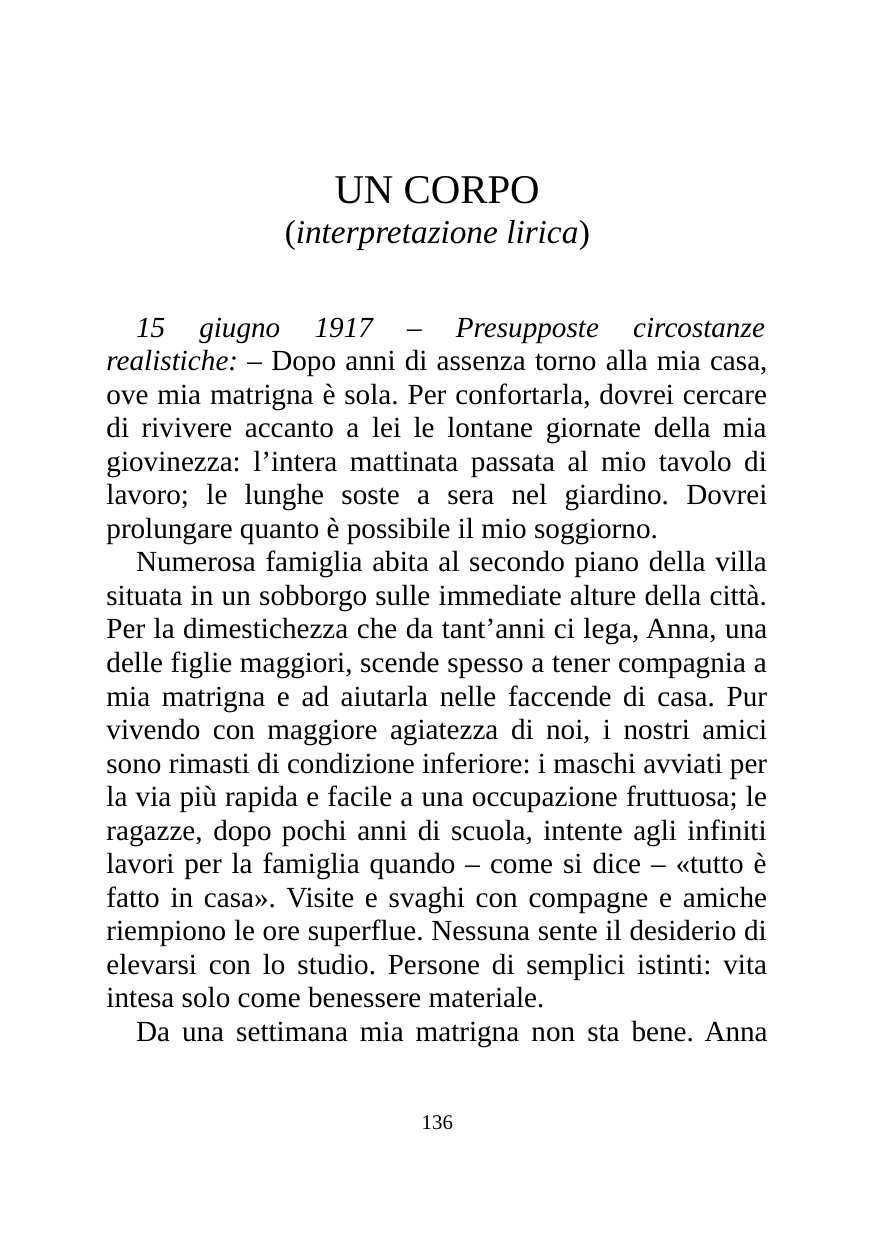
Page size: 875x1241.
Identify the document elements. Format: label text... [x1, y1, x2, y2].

text Da una settimana mia matrigna non sta bene. Anna [106, 1014, 768, 1048]
subtitle UN CORPO (interpretazione lirica) [106, 165, 768, 251]
text 15 giugno 1917 – Presupposte circostanze realistiche: – Dopo anni di assenza torno alla mia casa, ove mia matrigna è sola. Per confortarla, dovrei cercare di rivivere accanto a lei le lontane giornate della mia giovinezza: l’intera mattinata passata al mio tavolo di lavoro; le lunghe soste a sera nel giardino. Dovrei prolungare quanto è possibile il mio soggiorno. [106, 310, 768, 544]
text Numerosa famiglia abita al secondo piano della villa situata in un sobborgo sulle immediate alture della città. Per la dimestichezza che da tant’anni ci lega, Anna, una delle figlie maggiori, scende spesso a tener compagnia a mia matrigna e ad aiutarla nelle faccende di casa. Pur vivendo con maggiore agiatezza di noi, i nostri amici sono rimasti di condizione inferiore: i maschi avviati per la via più rapida e facile a una occupazione fruttuosa; le ragazze, dopo pochi anni di scuola, intente agli infiniti lavori per la famiglia quando – come si dice – «tutto è fatto in casa». Visite e svaghi con compagne e amiche riempiono le ore superflue. Nessuna sente il desiderio di elevarsi con lo studio. Persone di semplici istinti: vita intesa solo come benessere materiale. [106, 544, 768, 1014]
